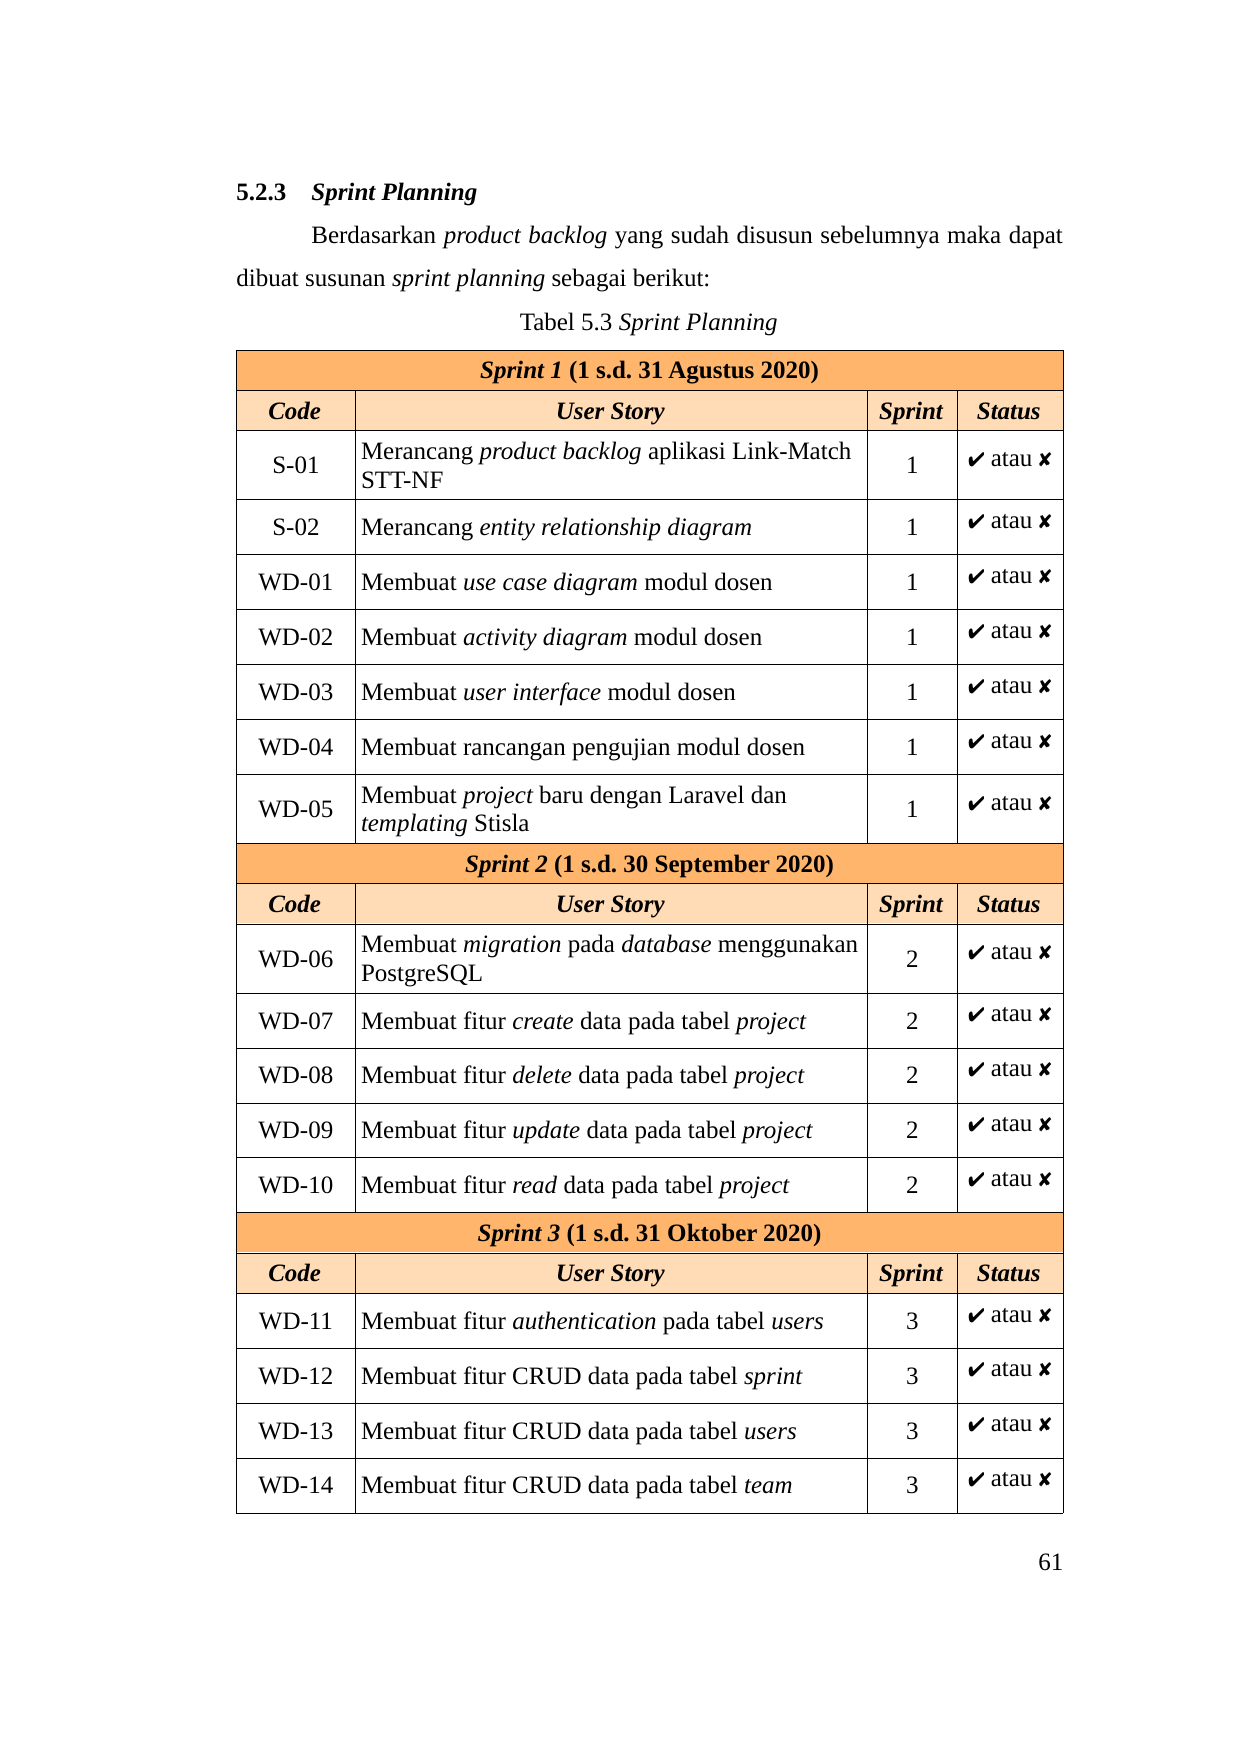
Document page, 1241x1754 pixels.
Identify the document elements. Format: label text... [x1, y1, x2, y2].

table_cell ✔ atau ✘ [958, 500, 1063, 554]
table_cell Membuat fitur create data pada tabel project [356, 994, 867, 1047]
table_cell Membuat fitur CRUD data pada tabel users [356, 1404, 867, 1457]
table_cell Code [237, 1254, 355, 1293]
subtitle 5.2.3 Sprint Planning [236, 177, 1063, 206]
table_cell ✔ atau ✘ [958, 431, 1063, 499]
table_cell 3 [868, 1459, 957, 1512]
table_cell WD-02 [237, 610, 355, 664]
table_cell 2 [868, 1158, 957, 1212]
table_cell Membuat use case diagram modul dosen [356, 555, 867, 609]
table_cell Membuat fitur delete data pada tabel project [356, 1049, 867, 1102]
table_header Sprint 1 (1 s.d. 31 Agustus 2020) [237, 351, 1063, 390]
table_cell ✔ atau ✘ [958, 1104, 1063, 1157]
table_cell WD-09 [237, 1104, 355, 1157]
table_cell Sprint [868, 884, 957, 923]
table_cell Merancang entity relationship diagram [356, 500, 867, 554]
table_cell ✔ atau ✘ [958, 925, 1063, 993]
table_cell ✔ atau ✘ [958, 665, 1063, 719]
table_cell Code [237, 391, 355, 430]
table_cell S-01 [237, 431, 355, 499]
table_cell 1 [868, 775, 957, 843]
table_cell ✔ atau ✘ [958, 720, 1063, 774]
table_cell ✔ atau ✘ [958, 775, 1063, 843]
table_cell WD-03 [237, 665, 355, 719]
table_cell WD-11 [237, 1294, 355, 1348]
table_cell WD-05 [237, 775, 355, 843]
table_cell Status [958, 391, 1063, 430]
table_cell Sprint [868, 1254, 957, 1293]
table_cell 1 [868, 720, 957, 774]
table_cell WD-13 [237, 1404, 355, 1457]
text Tabel 5.3 Sprint Planning [236, 307, 1063, 335]
table_cell Membuat fitur update data pada tabel project [356, 1104, 867, 1157]
table_cell 1 [868, 665, 957, 719]
table_cell Membuat fitur authentication pada tabel users [356, 1294, 867, 1348]
table_cell Code [237, 884, 355, 923]
table_cell ✔ atau ✘ [958, 1049, 1063, 1102]
table_cell ✔ atau ✘ [958, 1158, 1063, 1212]
table_cell Sprint 3 (1 s.d. 31 Oktober 2020) [237, 1213, 1063, 1252]
table_cell 2 [868, 1049, 957, 1102]
table_cell Membuat project baru dengan Laravel dan templating Stisla [356, 775, 867, 843]
table_cell ✔ atau ✘ [958, 1459, 1063, 1512]
table_cell ✔ atau ✘ [958, 994, 1063, 1047]
table_cell 1 [868, 500, 957, 554]
table_cell WD-10 [237, 1158, 355, 1212]
table_cell Membuat migration pada database menggunakan PostgreSQL [356, 925, 867, 993]
table_cell WD-07 [237, 994, 355, 1047]
table_cell User Story [356, 1254, 867, 1293]
table_cell ✔ atau ✘ [958, 610, 1063, 664]
table_cell ✔ atau ✘ [958, 1404, 1063, 1457]
table_cell WD-14 [237, 1459, 355, 1512]
table_cell Membuat user interface modul dosen [356, 665, 867, 719]
table_cell 3 [868, 1404, 957, 1457]
table_cell ✔ atau ✘ [958, 1294, 1063, 1348]
table_cell Sprint [868, 391, 957, 430]
text Berdasarkan product backlog yang sudah disusun sebelumnya maka dapat dibuat susunan sprint planning sebagai berikut: [236, 220, 1063, 292]
table_cell Membuat fitur CRUD data pada tabel team [356, 1459, 867, 1512]
table_cell 3 [868, 1294, 957, 1348]
table_cell Membuat activity diagram modul dosen [356, 610, 867, 664]
table_cell WD-01 [237, 555, 355, 609]
table_cell WD-12 [237, 1349, 355, 1403]
table_cell ✔ atau ✘ [958, 555, 1063, 609]
table_cell 2 [868, 925, 957, 993]
table_cell User Story [356, 884, 867, 923]
table_cell User Story [356, 391, 867, 430]
table_cell 1 [868, 431, 957, 499]
table_cell 2 [868, 994, 957, 1047]
table_cell Membuat fitur read data pada tabel project [356, 1158, 867, 1212]
table_cell Merancang product backlog aplikasi Link-Match STT-NF [356, 431, 867, 499]
table_cell S-02 [237, 500, 355, 554]
table_cell WD-06 [237, 925, 355, 993]
table_cell 1 [868, 555, 957, 609]
table_cell 3 [868, 1349, 957, 1403]
table_cell Status [958, 884, 1063, 923]
table_cell Membuat rancangan pengujian modul dosen [356, 720, 867, 774]
table_cell Sprint 2 (1 s.d. 30 September 2020) [237, 844, 1063, 883]
table_cell 2 [868, 1104, 957, 1157]
table_cell Status [958, 1254, 1063, 1293]
table_cell Membuat fitur CRUD data pada tabel sprint [356, 1349, 867, 1403]
table_cell 1 [868, 610, 957, 664]
table_cell ✔ atau ✘ [958, 1349, 1063, 1403]
table_cell WD-08 [237, 1049, 355, 1102]
table_cell WD-04 [237, 720, 355, 774]
